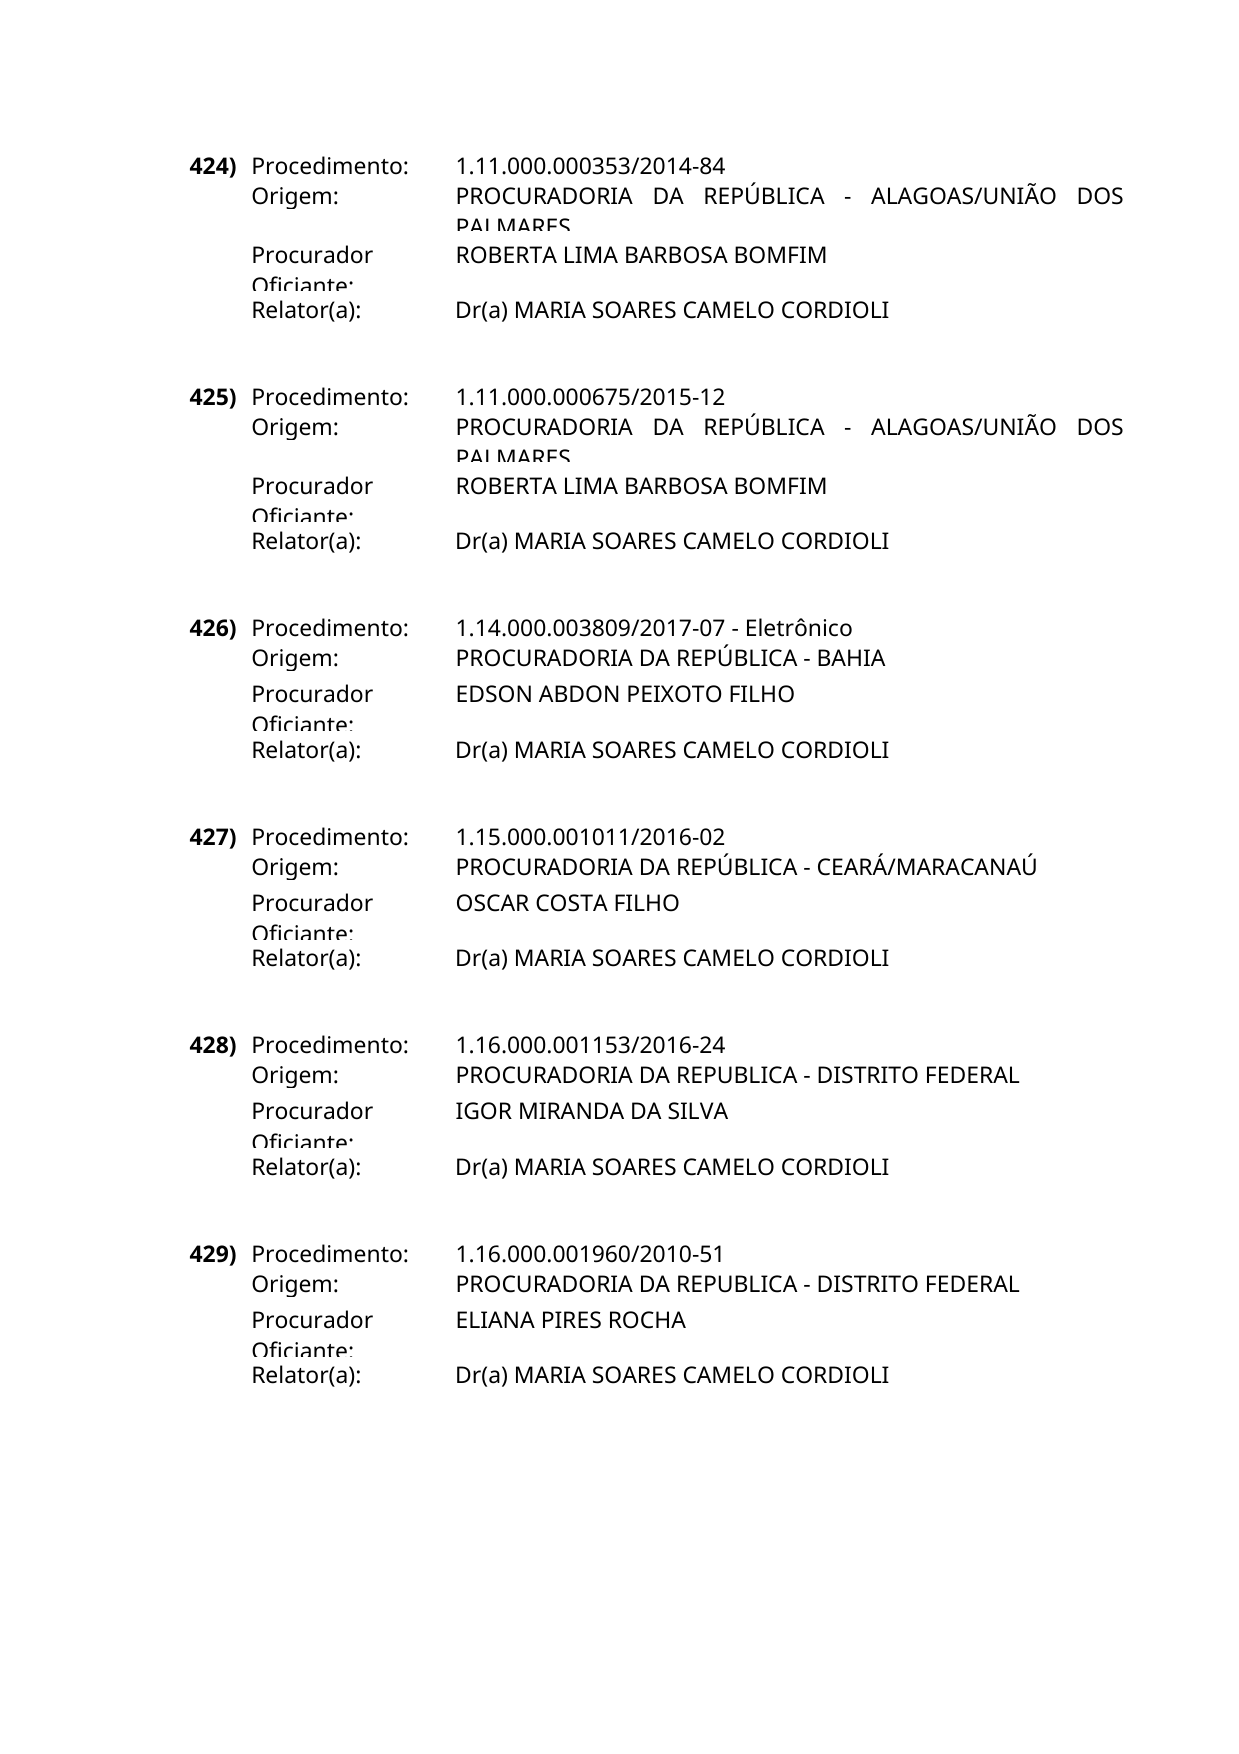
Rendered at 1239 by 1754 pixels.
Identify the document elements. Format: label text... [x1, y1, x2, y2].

table_cell [1125, 851, 1239, 879]
table_cell [0, 851, 189, 879]
table_cell [0, 734, 189, 764]
table_cell [1125, 381, 1239, 409]
table_cell 1.15.000.001011/2016-02 [455, 821, 1124, 849]
table_cell [1125, 1095, 1239, 1146]
table_cell [251, 324, 455, 381]
table_cell [251, 879, 455, 887]
table_cell [189, 1059, 251, 1088]
table_cell [0, 525, 189, 555]
table_cell [251, 972, 455, 1029]
table_cell [0, 1359, 189, 1389]
table_cell Origem: [251, 180, 455, 208]
table_cell [0, 462, 189, 469]
table_cell [189, 942, 251, 972]
table_header Relator(a): [251, 734, 455, 762]
table_cell 1.11.000.000353/2014-84 [455, 150, 1124, 178]
table_cell [0, 1095, 189, 1146]
table_cell [0, 612, 189, 641]
table_cell [455, 231, 1124, 238]
table_cell [1125, 887, 1239, 938]
table_cell [0, 150, 189, 178]
table_header Relator(a): [251, 525, 455, 554]
table_cell [189, 462, 251, 469]
table_cell [1125, 555, 1239, 612]
table_cell [455, 879, 1124, 887]
table_cell 1.14.000.003809/2017-07 - Eletrônico [455, 612, 1124, 641]
table_cell [189, 324, 251, 381]
table_cell [251, 671, 455, 678]
table_cell PROCURADORIA DA REPÚBLICA - BAHIA [455, 642, 1124, 671]
table_cell [0, 1059, 189, 1088]
table_cell EDSON ABDON PEIXOTO FILHO [455, 678, 1124, 729]
table_cell [0, 642, 189, 671]
table_cell [1125, 1296, 1239, 1304]
table_cell Procedimento: [251, 1238, 455, 1266]
table_cell Procedimento: [251, 381, 455, 409]
table_cell [189, 1088, 251, 1095]
table_cell [0, 1029, 189, 1058]
table_cell [189, 764, 251, 821]
table_cell [0, 1181, 189, 1238]
table_cell [1125, 180, 1239, 208]
table_cell [0, 1151, 189, 1181]
table_cell [1125, 942, 1239, 972]
table_header Dr(a) MARIA SOARES CAMELO CORDIOLI [455, 1151, 1122, 1179]
table_cell Procedimento: [251, 150, 455, 178]
table_cell Procurador Oficiante: [251, 1095, 455, 1148]
table_cell [189, 525, 251, 555]
table_cell Origem: [251, 411, 455, 439]
table_cell [0, 887, 189, 938]
table_cell Procedimento: [251, 1029, 455, 1058]
table_cell [189, 851, 251, 879]
table_cell [189, 470, 251, 521]
table_cell 427) [189, 821, 251, 849]
table_cell OSCAR COSTA FILHO [455, 887, 1124, 938]
table_cell [189, 1296, 251, 1304]
table_cell [251, 231, 455, 238]
table_cell 1.16.000.001153/2016-24 [455, 1029, 1124, 1058]
table_header Relator(a): [251, 1359, 455, 1388]
table_cell [0, 764, 189, 821]
table_cell Origem: [251, 851, 455, 879]
table_cell [189, 887, 251, 938]
table_cell [1125, 671, 1239, 678]
table_cell [0, 209, 189, 231]
table_cell [0, 294, 189, 324]
table_cell Origem: [251, 1059, 455, 1088]
table_cell ROBERTA LIMA BARBOSA BOMFIM [455, 239, 1124, 289]
table_cell [455, 555, 1124, 612]
table_cell ELIANA PIRES ROCHA [455, 1304, 1124, 1355]
table_cell [189, 1268, 251, 1296]
table_cell [1125, 150, 1239, 178]
table_cell 1.11.000.000675/2015-12 [455, 381, 1124, 409]
table_header Dr(a) MARIA SOARES CAMELO CORDIOLI [455, 294, 1122, 323]
table_cell PROCURADORIA DA REPUBLICA - DISTRITO FEDERAL [455, 1059, 1124, 1088]
table_cell [455, 1296, 1124, 1304]
table_cell [455, 462, 1124, 469]
table_cell PROCURADORIA DA REPÚBLICA - CEARÁ/MARACANAÚ [455, 851, 1124, 879]
table_cell PROCURADORIA DA REPUBLICA - DISTRITO FEDERAL [455, 1268, 1124, 1296]
table_cell [455, 1181, 1124, 1238]
table_cell [1125, 294, 1239, 324]
table_cell [0, 555, 189, 612]
table_cell [0, 879, 189, 887]
table_cell [0, 1238, 189, 1266]
table_cell 1.16.000.001960/2010-51 [455, 1238, 1124, 1266]
table_cell [0, 381, 189, 409]
table_cell [1125, 440, 1239, 462]
table_cell [0, 671, 189, 678]
table_cell [189, 440, 251, 462]
table_cell [189, 411, 251, 439]
table_cell Procedimento: [251, 821, 455, 849]
table_cell [189, 294, 251, 324]
table_header [455, 0, 1124, 150]
table_header Dr(a) MARIA SOARES CAMELO CORDIOLI [455, 525, 1122, 554]
table_cell PROCURADORIA DA REPÚBLICA - ALAGOAS/UNIÃO DOS PALMARES [455, 411, 1124, 462]
table_cell [251, 764, 455, 821]
table_cell [189, 734, 251, 764]
table_cell Procurador Oficiante: [251, 678, 455, 731]
table_cell [0, 231, 189, 238]
table_cell [0, 972, 189, 1029]
table_cell [1125, 1304, 1239, 1355]
table_cell [189, 239, 251, 289]
table_cell [251, 555, 455, 612]
table_cell [1125, 642, 1239, 671]
table_cell [0, 440, 189, 462]
table_cell [189, 1095, 251, 1146]
table_cell [251, 1088, 455, 1095]
table_cell [189, 180, 251, 208]
table_cell [1125, 324, 1239, 381]
table_cell [1125, 209, 1239, 231]
table_cell [1125, 734, 1239, 764]
table_header Relator(a): [251, 1151, 455, 1179]
table_cell Procurador Oficiante: [251, 1304, 455, 1356]
table_cell [1125, 470, 1239, 521]
table_header Relator(a): [251, 942, 455, 971]
table_cell [189, 555, 251, 612]
table_cell [455, 764, 1124, 821]
table_cell 424) [189, 150, 251, 178]
table_cell [455, 324, 1124, 381]
table_cell [1125, 411, 1239, 439]
table_cell Origem: [251, 642, 455, 671]
table_cell [1125, 879, 1239, 887]
table_cell [189, 879, 251, 887]
table_header [251, 0, 455, 150]
table_cell [0, 1304, 189, 1355]
table_cell [189, 1181, 251, 1238]
table_cell [251, 440, 455, 462]
table_cell IGOR MIRANDA DA SILVA [455, 1095, 1124, 1146]
table_cell [0, 324, 189, 381]
table_cell [1125, 678, 1239, 729]
table_cell [189, 671, 251, 678]
table_cell [1125, 1151, 1239, 1181]
table_cell [189, 678, 251, 729]
table_cell [1125, 525, 1239, 555]
table_header Dr(a) MARIA SOARES CAMELO CORDIOLI [455, 942, 1122, 971]
table_cell [251, 462, 455, 469]
table_header [189, 0, 251, 150]
table_cell PROCURADORIA DA REPÚBLICA - ALAGOAS/UNIÃO DOS PALMARES [455, 180, 1124, 231]
table_cell [1125, 462, 1239, 469]
table_cell [455, 671, 1124, 678]
table_cell [1125, 972, 1239, 1029]
table_cell ROBERTA LIMA BARBOSA BOMFIM [455, 470, 1124, 521]
table_cell [455, 1088, 1124, 1095]
table_header [0, 0, 189, 150]
table_cell [1125, 1181, 1239, 1238]
table_cell 429) [189, 1238, 251, 1266]
table_cell [189, 1151, 251, 1181]
table_cell [0, 1296, 189, 1304]
table_cell 428) [189, 1029, 251, 1058]
table_cell 425) [189, 381, 251, 409]
table_cell Procurador Oficiante: [251, 239, 455, 291]
table_header Dr(a) MARIA SOARES CAMELO CORDIOLI [455, 734, 1122, 762]
table_cell [1125, 1268, 1239, 1296]
table_cell Origem: [251, 1268, 455, 1296]
table_header [1125, 0, 1239, 150]
table_cell [1125, 1359, 1239, 1389]
table_header Dr(a) MARIA SOARES CAMELO CORDIOLI [455, 1359, 1122, 1388]
table_cell [455, 972, 1124, 1029]
table_cell [1125, 231, 1239, 238]
table_cell [0, 1268, 189, 1296]
table_cell [0, 411, 189, 439]
table_cell [251, 1296, 455, 1304]
table_cell [1125, 1059, 1239, 1088]
table_cell [0, 1088, 189, 1095]
table_cell [1125, 612, 1239, 641]
table_header Relator(a): [251, 294, 455, 323]
table_cell [0, 180, 189, 208]
table_cell [251, 1181, 455, 1238]
table_cell [189, 231, 251, 238]
table_cell [1125, 1238, 1239, 1266]
table_cell 426) [189, 612, 251, 641]
table_cell [1125, 821, 1239, 849]
table_cell [189, 209, 251, 231]
table_cell [189, 972, 251, 1029]
table_cell [189, 1359, 251, 1389]
table_cell [1125, 239, 1239, 289]
table_cell [0, 470, 189, 521]
table_cell [0, 821, 189, 849]
table_cell [189, 642, 251, 671]
table_cell Procurador Oficiante: [251, 887, 455, 939]
table_cell [0, 942, 189, 972]
table_cell [1125, 1029, 1239, 1058]
table_cell [0, 239, 189, 289]
table_cell [189, 1304, 251, 1355]
table_cell Procedimento: [251, 612, 455, 641]
table_cell [1125, 1088, 1239, 1095]
table_cell [251, 209, 455, 231]
table_cell [1125, 764, 1239, 821]
table_cell Procurador Oficiante: [251, 470, 455, 522]
table_cell [0, 678, 189, 729]
